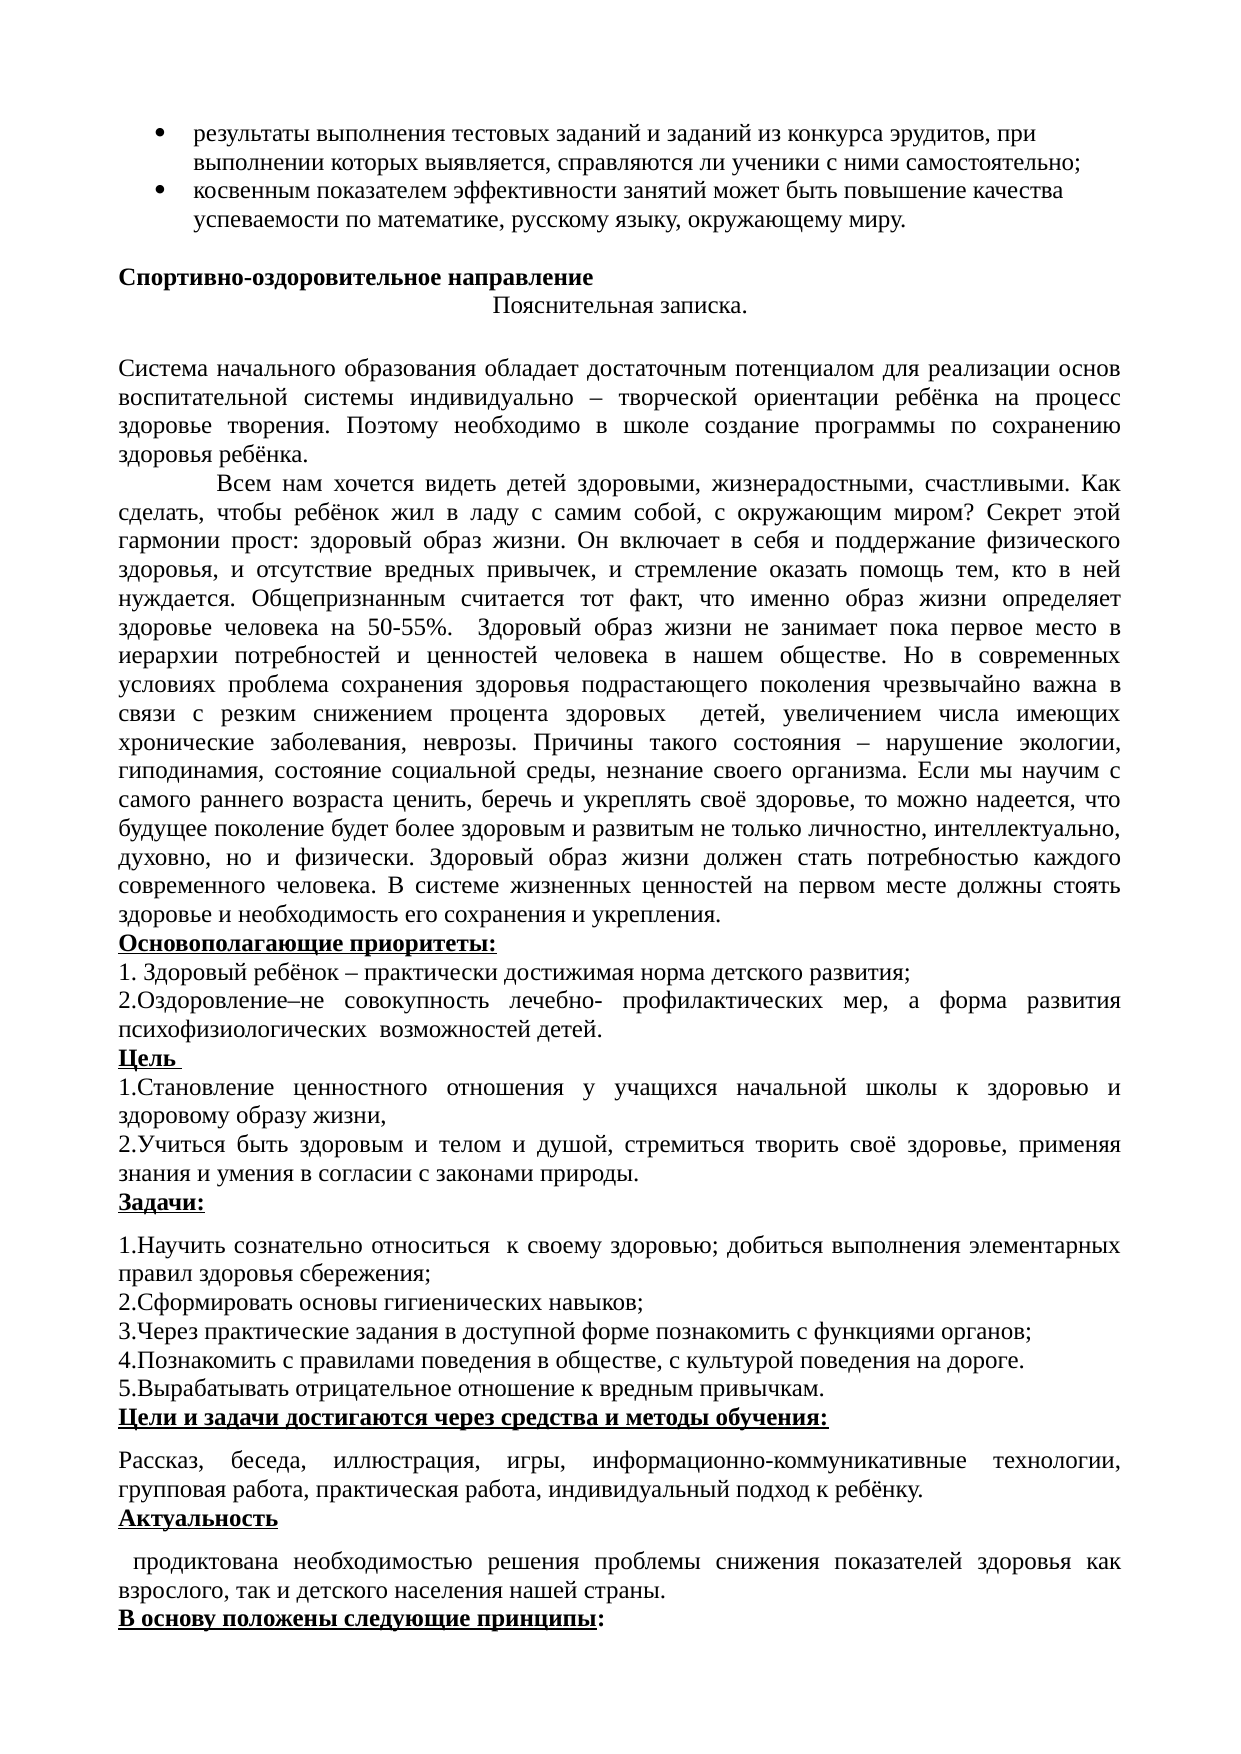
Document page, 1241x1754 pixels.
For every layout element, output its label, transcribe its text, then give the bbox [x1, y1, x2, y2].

text Всем нам хочется видеть детей здоровыми, жизнерадостными, счастливыми. Как сделать, чтобы ребёнок жил в ладу с самим собой, с окружающим миром? Секрет этой гармонии прост: здоровый образ жизни. Он включает в себя и поддержание физического здоровья, и отсутствие вредных привычек, и стремление оказать помощь тем, кто в ней нуждается. Общепризнанным считается тот факт, что именно образ жизни определяет здоровье человека на 50-55%. Здоровый образ жизни не занимает пока первое место в иерархии потребностей и ценностей человека в нашем обществе. Но в современных условиях проблема сохранения здоровья подрастающего поколения чрезвычайно важна в связи с резким снижением процента здоровых детей, увеличением числа имеющих хронические заболевания, неврозы. Причины такого состояния – нарушение экологии, гиподинамия, состояние социальной среды, незнание своего организма. Если мы научим с самого раннего возраста ценить, беречь и укреплять своё здоровье, то можно надеется, что будущее поколение будет более здоровым и развитым не только личностно, интеллектуально, духовно, но и физически. Здоровый образ жизни должен стать потребностью каждого современного человека. В системе жизненных ценностей на первом месте должны стоять здоровье и необходимость его сохранения и укрепления. [118, 468, 1122, 928]
text 2.Сформировать основы гигиенических навыков; [118, 1287, 1122, 1316]
text Рассказ, беседа, иллюстрация, игры, информационно-коммуникативные технологии, групповая работа, практическая работа, индивидуальный подход к ребёнку. [118, 1445, 1122, 1503]
list результаты выполнения тестовых заданий и заданий из конкурса эрудитов, при выполнении которых выявляется, справляются ли ученики с ними самостоятельно; [156, 118, 1122, 176]
text Спортивно-оздоровительное направление [118, 262, 1122, 291]
text 1.Научить сознательно относиться к своему здоровью; добиться выполнения элементарных правил здоровья сбережения; [118, 1230, 1122, 1287]
text 2.Оздоровление–не совокупность лечебно- профилактических мер, а форма развития психофизиологических возможностей детей. [118, 985, 1122, 1043]
text В основу положены следующие принципы: [118, 1603, 1122, 1632]
text Цель [118, 1043, 1122, 1072]
text 5.Вырабатывать отрицательное отношение к вредным привычкам. [118, 1373, 1122, 1402]
list косвенным показателем эффективности занятий может быть повышение качества успеваемости по математике, русскому языку, окружающему миру. [156, 176, 1122, 233]
text Пояснительная записка. [118, 291, 1122, 319]
text 4.Познакомить с правилами поведения в обществе, с культурой поведения на дороге. [118, 1345, 1122, 1373]
text Основополагающие приоритеты: [118, 928, 1122, 957]
text 1.Становление ценностного отношения у учащихся начальной школы к здоровью и здоровому образу жизни, [118, 1072, 1122, 1129]
text 2.Учиться быть здоровым и телом и душой, стремиться творить своё здоровье, применяя знания и умения в согласии с законами природы. [118, 1129, 1122, 1187]
text Задачи: [118, 1187, 1122, 1215]
text 3.Через практические задания в доступной форме познакомить с функциями органов; [118, 1316, 1122, 1345]
text Цели и задачи достигаются через средства и методы обучения: [118, 1402, 1122, 1431]
text продиктована необходимостью решения проблемы снижения показателей здоровья как взрослого, так и детского населения нашей страны. [118, 1546, 1122, 1603]
text 1. Здоровый ребёнок – практически достижимая норма детского развития; [118, 957, 1122, 985]
text Актуальность [118, 1503, 1122, 1532]
text Система начального образования обладает достаточным потенциалом для реализации основ воспитательной системы индивидуально – творческой ориентации ребёнка на процесс здоровье творения. Поэтому необходимо в школе создание программы по сохранению здоровья ребёнка. [118, 353, 1122, 468]
